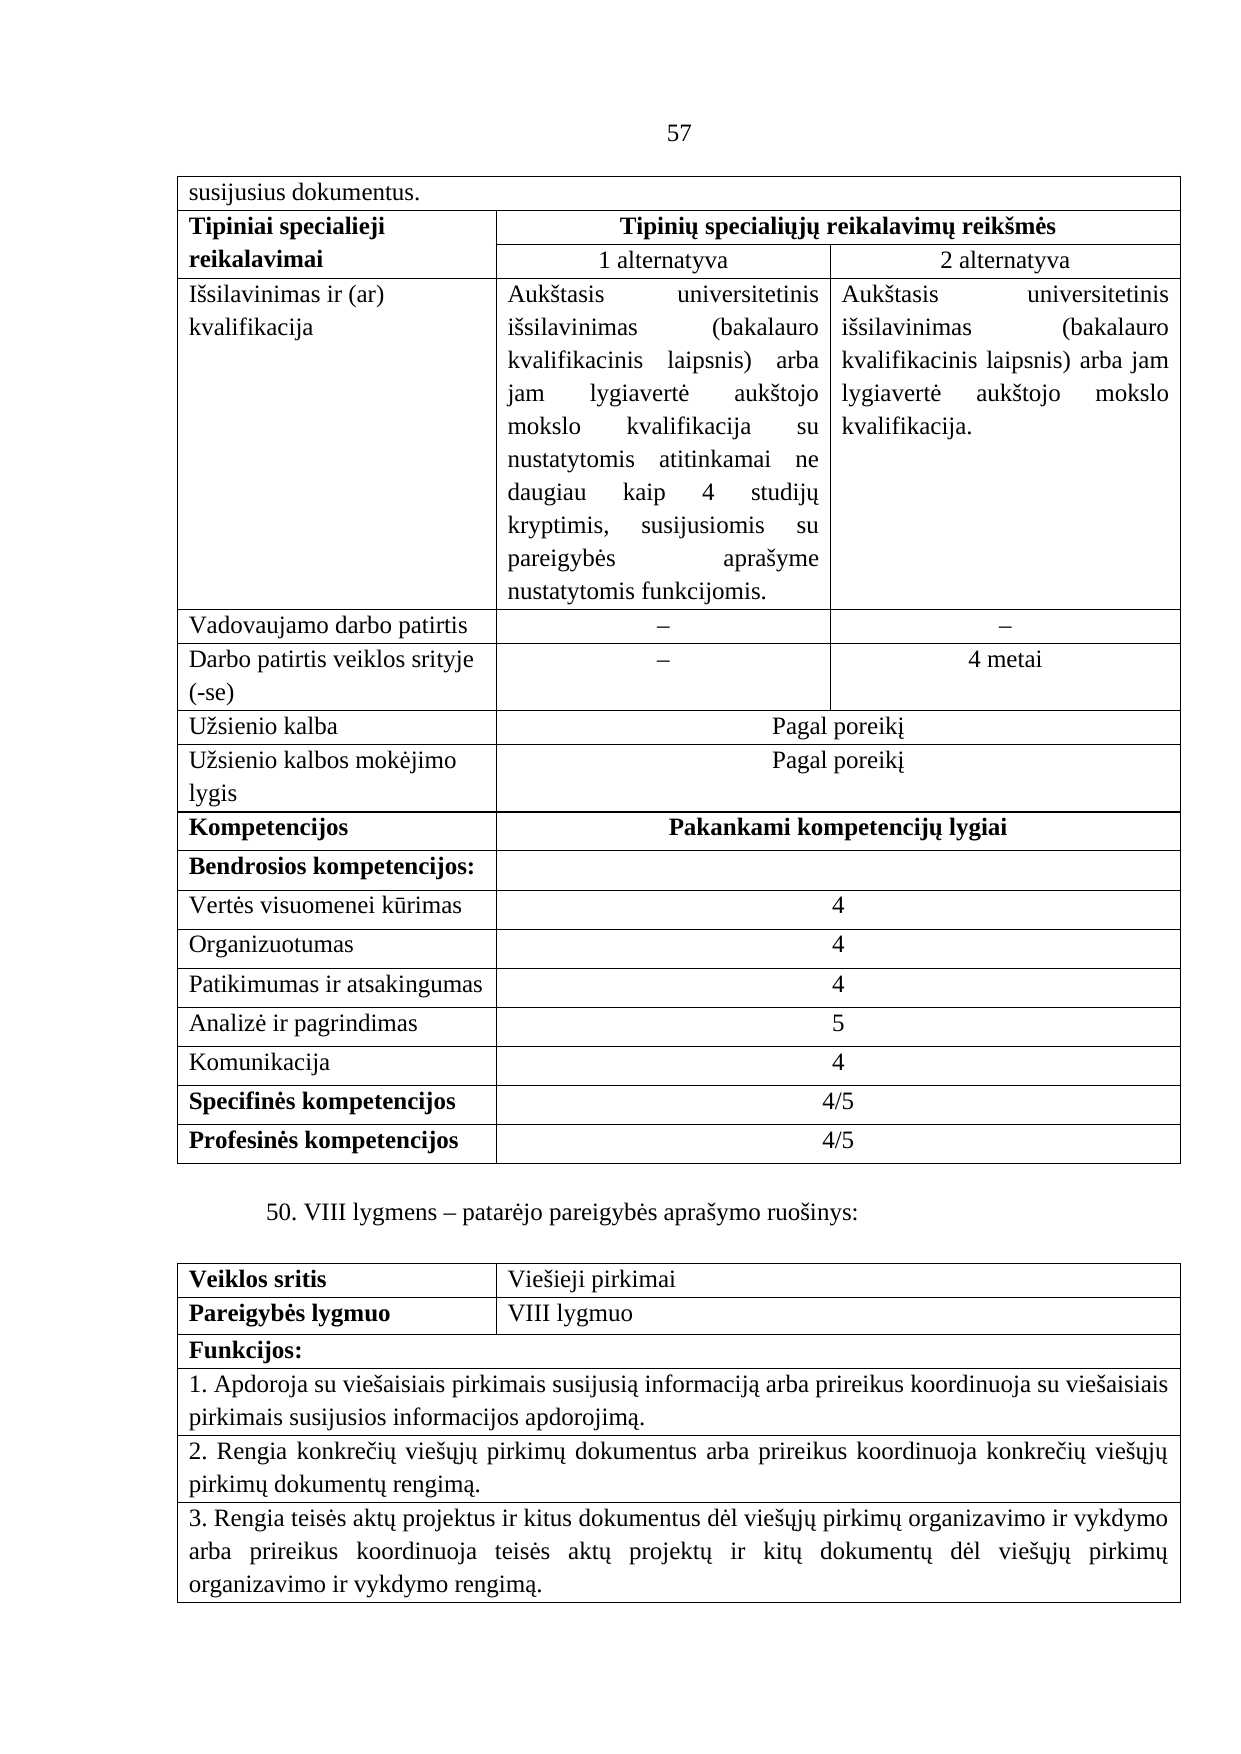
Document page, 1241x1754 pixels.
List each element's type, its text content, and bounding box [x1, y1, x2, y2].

table_cell 3. Rengia teisės aktų projektus ir kitus dokumentus dėl viešųjų pirkimų organizavimo ir vykdymo arba prireikus koordinuoja teisės aktų projektų ir kitų dokumentų dėl viešųjų pirkimų organizavimo ir vykdymo rengimą. [178, 1503, 1180, 1602]
table_cell 4/5 [497, 1125, 1180, 1163]
table_cell Kompetencijos [178, 813, 496, 850]
table_header Veiklos sritis [178, 1264, 496, 1297]
table_cell Profesinės kompetencijos [178, 1125, 496, 1163]
table_cell Išsilavinimas ir (ar) kvalifikacija [178, 279, 496, 609]
table_cell 4 metai [831, 644, 1180, 710]
table_cell Organizuotumas [178, 930, 496, 968]
table_cell 2. Rengia konkrečių viešųjų pirkimų dokumentus arba prireikus koordinuoja konkrečių viešųjų pirkimų dokumentų rengimą. [178, 1436, 1180, 1502]
table_cell Specifinės kompetencijos [178, 1086, 496, 1124]
table_cell Pareigybės lygmuo [178, 1298, 496, 1334]
table_cell Darbo patirtis veiklos srityje (-se) [178, 644, 496, 710]
table_cell Užsienio kalbos mokėjimo lygis [178, 745, 496, 811]
table_cell 4/5 [497, 1086, 1180, 1124]
table_cell susijusius dokumentus. [178, 177, 1180, 210]
table_cell Tipinių specialiųjų reikalavimų reikšmės [497, 211, 1180, 244]
table_cell – [497, 610, 830, 643]
table_cell 4 [497, 891, 1180, 928]
table_cell 2 alternatyva [831, 245, 1180, 278]
table_cell Funkcijos: [178, 1335, 1180, 1368]
table_cell Patikimumas ir atsakingumas [178, 969, 496, 1007]
table_cell Pakankami kompetencijų lygiai [497, 813, 1180, 850]
table_header Viešieji pirkimai [497, 1264, 1180, 1297]
table_cell 1 alternatyva [497, 245, 830, 278]
table_cell 4 [497, 969, 1180, 1007]
table_cell Komunikacija [178, 1047, 496, 1085]
text 50. VIII lygmens – patarėjo pareigybės aprašymo ruošinys: [177, 1197, 1181, 1226]
table_cell Vadovaujamo darbo patirtis [178, 610, 496, 643]
table_cell Aukštasis universitetinis išsilavinimas (bakalauro kvalifikacinis laipsnis) arba jam lygiavertė aukštojo mokslo kvalifikacija su nustatytomis atitinkamai ne daugiau kaip 4 studijų kryptimis, susijusiomis su pareigybės aprašyme nustatytomis funkcijomis. [497, 279, 830, 609]
table_cell [497, 851, 1180, 889]
table_cell Tipiniai specialieji reikalavimai [178, 211, 496, 278]
table_cell 1. Apdoroja su viešaisiais pirkimais susijusią informaciją arba prireikus koordinuoja su viešaisiais pirkimais susijusios informacijos apdorojimą. [178, 1369, 1180, 1435]
table_cell VIII lygmuo [497, 1298, 1180, 1334]
table_cell Pagal poreikį [497, 745, 1180, 811]
table_cell Užsienio kalba [178, 711, 496, 744]
table_cell – [831, 610, 1180, 643]
table_cell – [497, 644, 830, 710]
table_cell Aukštasis universitetinis išsilavinimas (bakalauro kvalifikacinis laipsnis) arba jam lygiavertė aukštojo mokslo kvalifikacija. [831, 279, 1180, 609]
table_cell Analizė ir pagrindimas [178, 1008, 496, 1046]
table_cell 5 [497, 1008, 1180, 1046]
table_cell 4 [497, 1047, 1180, 1085]
table_cell Vertės visuomenei kūrimas [178, 891, 496, 928]
table_cell Bendrosios kompetencijos: [178, 851, 496, 889]
table_cell Pagal poreikį [497, 711, 1180, 744]
table_cell 4 [497, 930, 1180, 968]
